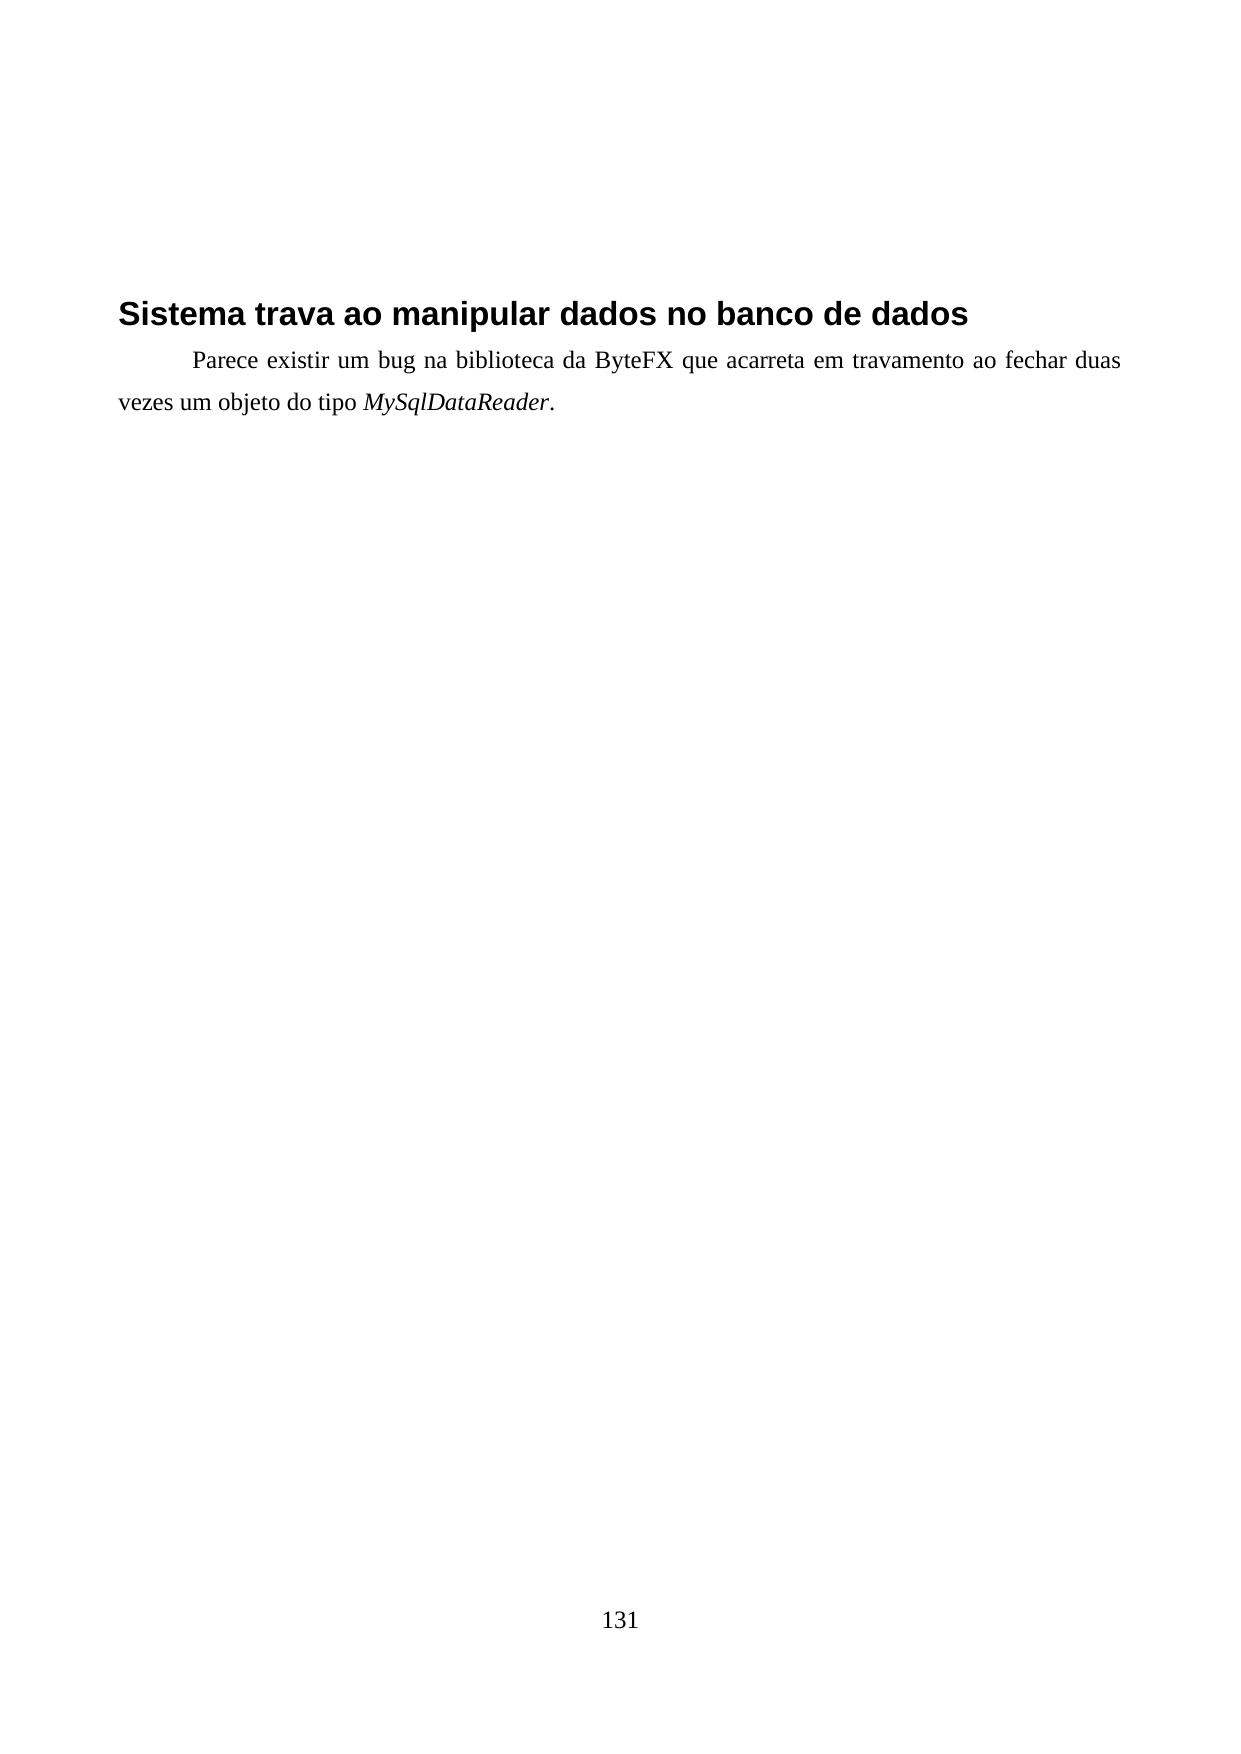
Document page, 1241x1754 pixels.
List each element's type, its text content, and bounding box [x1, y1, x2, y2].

subtitle Sistema trava ao manipular dados no banco de dados [118, 295, 1122, 332]
text Parece existir um bug na biblioteca da ByteFX que acarreta em travamento ao fechar duas vezes um objeto do tipo MySqlDataReader. [118, 346, 1122, 415]
